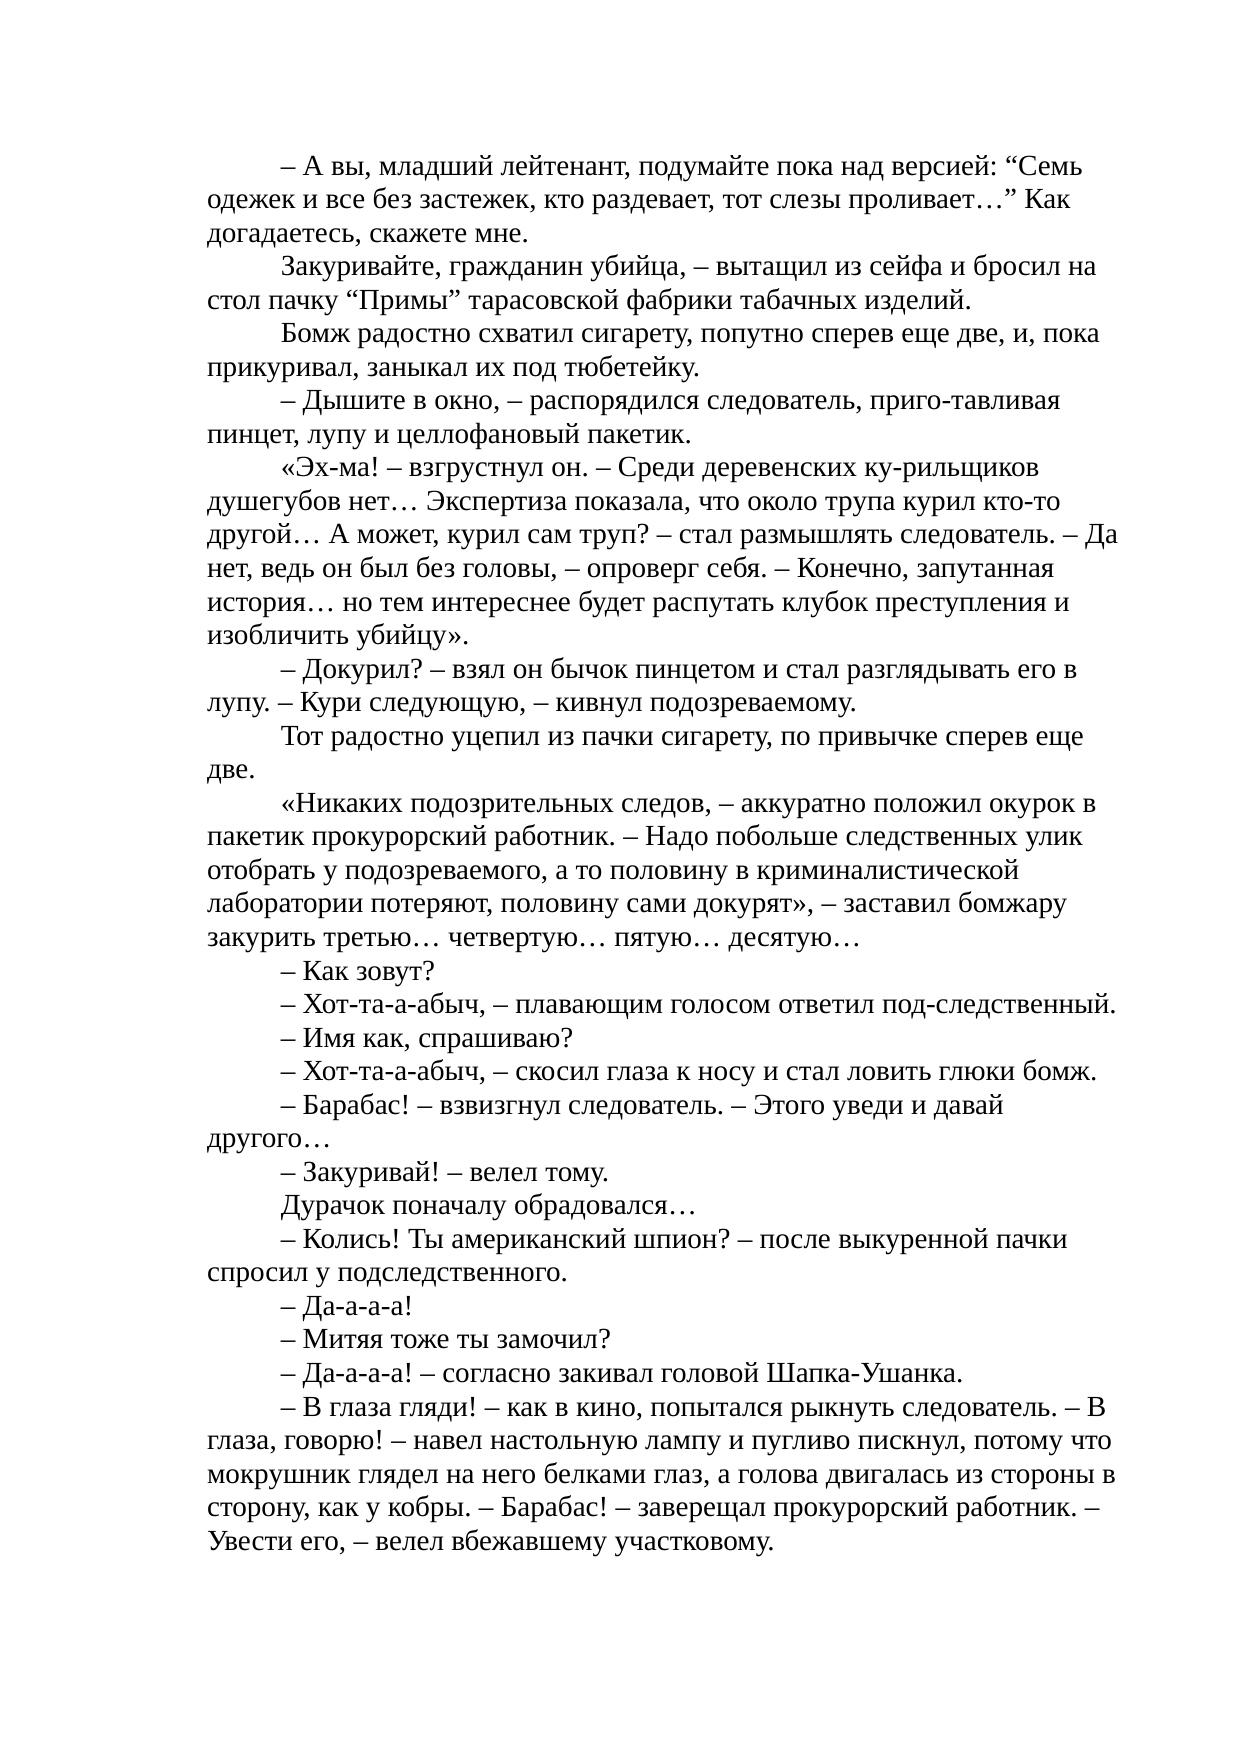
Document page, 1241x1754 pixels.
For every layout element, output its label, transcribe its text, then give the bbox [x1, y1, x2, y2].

text – Имя как, спрашиваю? [207, 1020, 1122, 1053]
text – Хот-та-а-абыч, – плавающим голосом ответил под-следственный. [207, 986, 1122, 1020]
text «Эх-ма! – взгрустнул он. – Среди деревенских ку-рильщиков душегубов нет… Экспертиза показала, что около трупа курил кто-то другой… А может, курил сам труп? – стал размышлять следователь. – Да нет, ведь он был без головы, – опроверг себя. – Конечно, запутанная история… но тем интереснее будет распутать клубок преступления и изобличить убийцу». [207, 449, 1122, 651]
text – Хот-та-а-абыч, – скосил глаза к носу и стал ловить глюки бомж. [207, 1053, 1122, 1087]
text – В глаза гляди! – как в кино, попытался рыкнуть следователь. – В глаза, говорю! – навел настольную лампу и пугливо пискнул, потому что мокрушник глядел на него белками глаз, а голова двигалась из стороны в сторону, как у кобры. – Барабас! – заверещал прокурорский работник. – Увести его, – велел вбежавшему участковому. [207, 1389, 1122, 1556]
text – Митяя тоже ты замочил? [207, 1322, 1122, 1355]
text – Дышите в окно, – распорядился следователь, приго-тавливая пинцет, лупу и целлофановый пакетик. [207, 382, 1122, 449]
text Закуривайте, гражданин убийца, – вытащил из сейфа и бросил на стол пачку “Примы” тарасовской фабрики табачных изделий. [207, 248, 1122, 315]
text – Закуривай! – велел тому. [207, 1154, 1122, 1187]
text – Докурил? – взял он бычок пинцетом и стал разглядывать его в лупу. – Кури следующую, – кивнул подозреваемому. [207, 651, 1122, 718]
text Бомж радостно схватил сигарету, попутно сперев еще две, и, пока прикуривал, заныкал их под тюбетейку. [207, 315, 1122, 382]
text Дурачок поначалу обрадовался… [207, 1187, 1122, 1221]
text «Никаких подозрительных следов, – аккуратно положил окурок в пакетик прокурорский работник. – Надо побольше следственных улик отобрать у подозреваемого, а то половину в криминалистической лаборатории потеряют, половину сами докурят», – заставил бомжару закурить третью… четвертую… пятую… десятую… [207, 785, 1122, 953]
text – Да-а-а-а! – согласно закивал головой Шапка-Ушанка. [207, 1355, 1122, 1389]
text – Как зовут? [207, 953, 1122, 986]
text – Да-а-а-а! [207, 1288, 1122, 1322]
text – А вы, младший лейтенант, подумайте пока над версией: “Семь одежек и все без застежек, кто раздевает, тот слезы проливает…” Как догадаетесь, скажете мне. [207, 148, 1122, 248]
text – Барабас! – взвизгнул следователь. – Этого уведи и давай другого… [207, 1087, 1122, 1154]
text Тот радостно уцепил из пачки сигарету, по привычке сперев еще две. [207, 718, 1122, 785]
text – Колись! Ты американский шпион? – после выкуренной пачки спросил у подследственного. [207, 1221, 1122, 1288]
